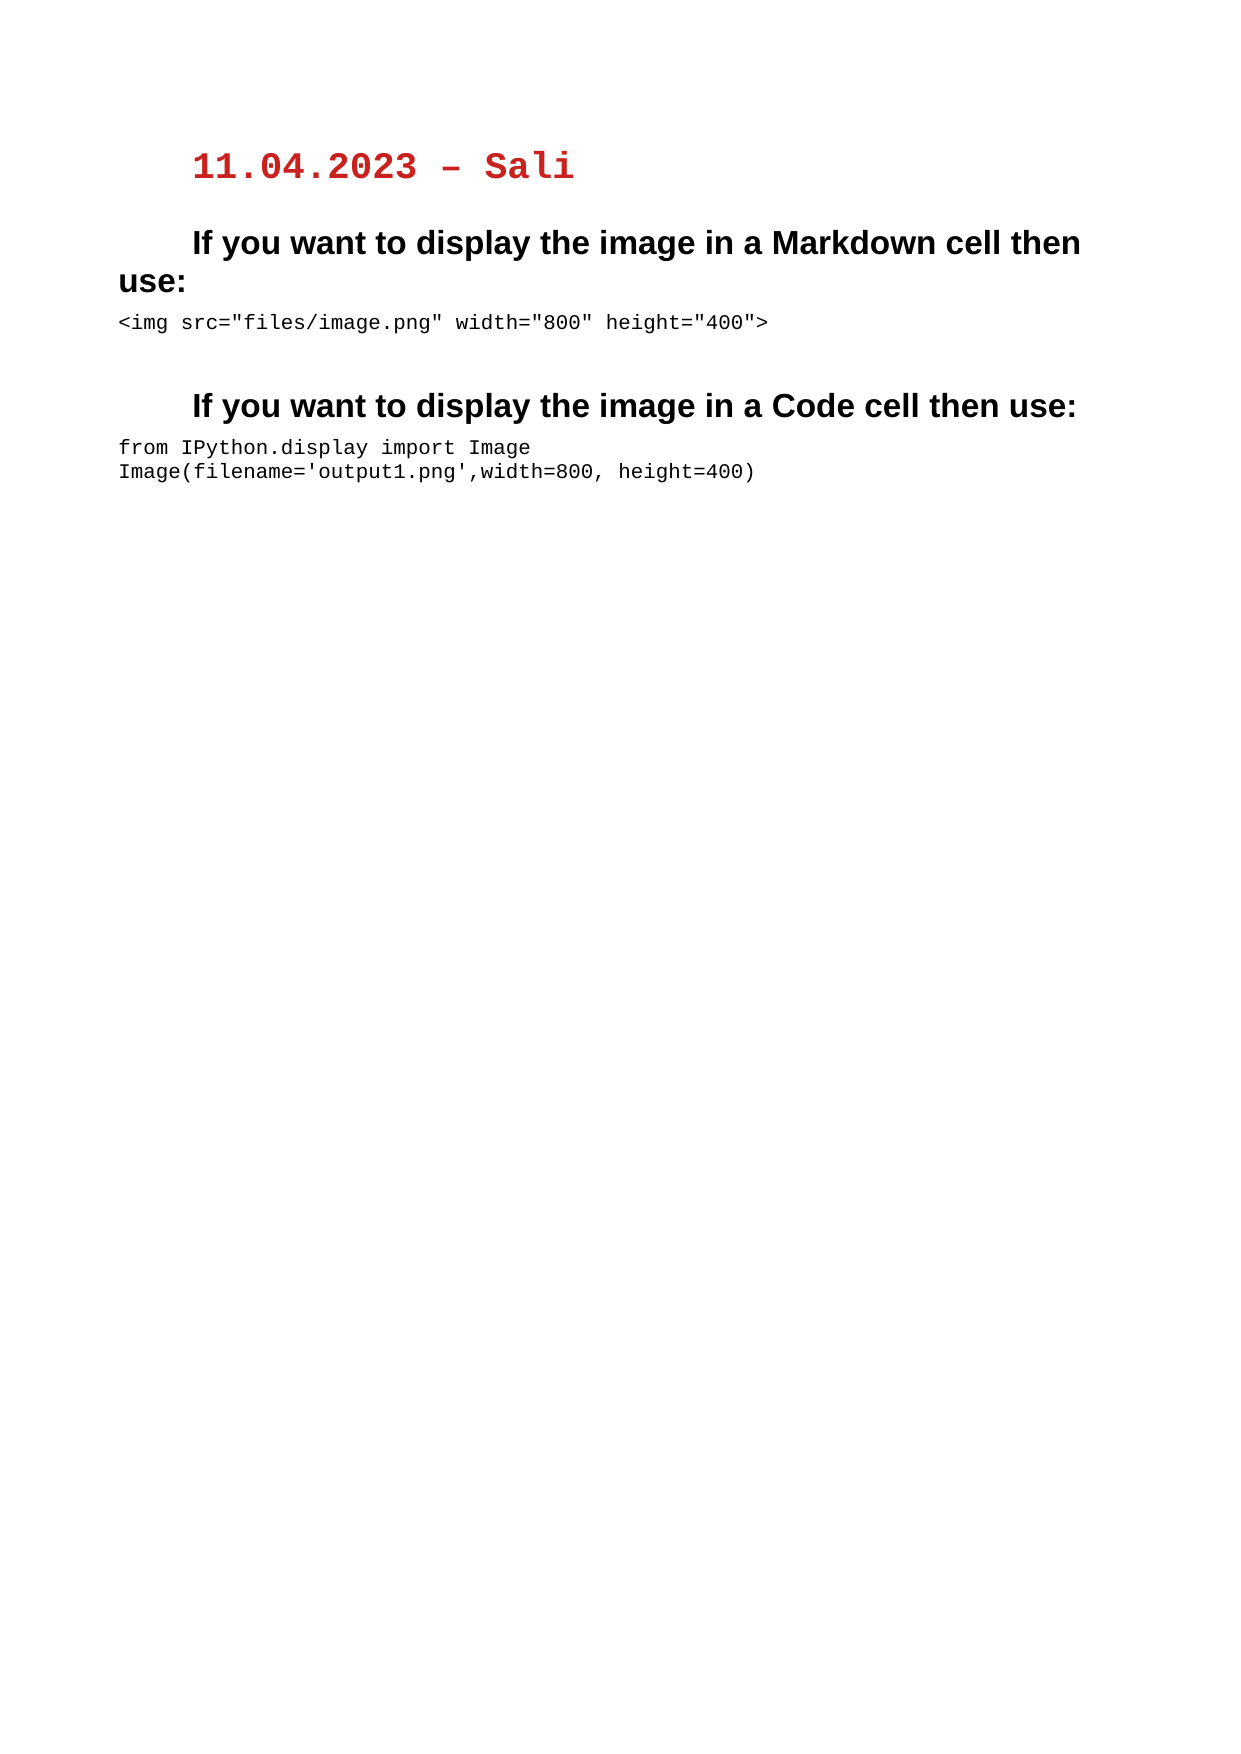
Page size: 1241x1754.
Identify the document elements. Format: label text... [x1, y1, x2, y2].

text from IPython.display import Image [118, 437, 1122, 461]
subtitle If you want to display the image in a Code cell then use: [118, 386, 1122, 425]
subtitle If you want to display the image in a Markdown cell then use: [118, 223, 1122, 300]
text Image(filename='output1.png',width=800, height=400) [118, 461, 1122, 484]
subtitle 11.04.2023 – Sali [118, 143, 1122, 189]
text <img src="files/image.png" width="800" height="400"> [118, 312, 1122, 336]
